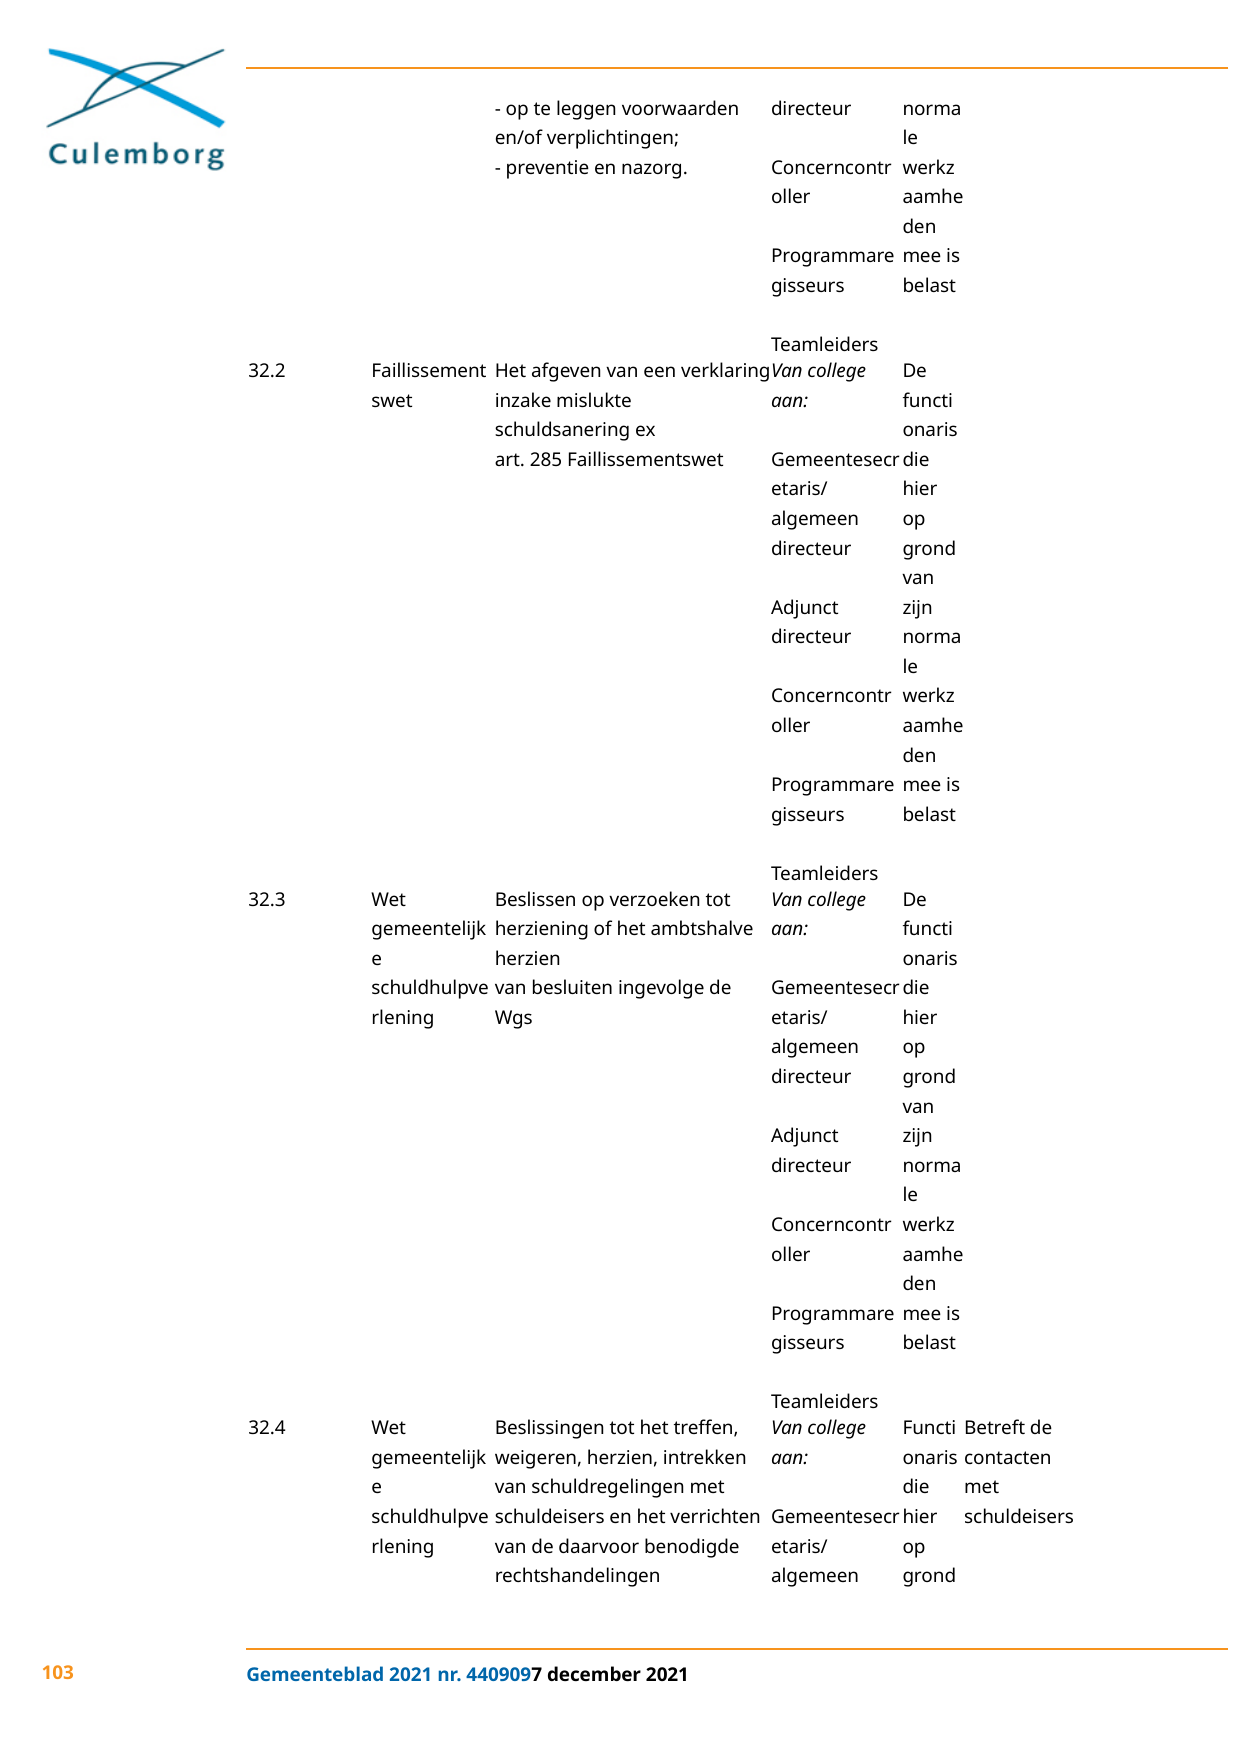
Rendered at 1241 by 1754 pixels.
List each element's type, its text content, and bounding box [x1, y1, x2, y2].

table_cell Beslissingen tot het treffen, weigeren, herzien, intrekken van schuldregelingen met schuldeisers en het verrichten van de daarvoor benodigde rechtshandelingen [495, 1415, 771, 1588]
table_cell Van college aan: Gemeentesecretaris/ algemeen [771, 1415, 902, 1588]
table_cell De functionaris die hier op grond van zijn normale werkzaamheden mee is belast [902, 886, 964, 1414]
table_cell Van college aan: Gemeentesecretaris/ algemeen directeur Adjunct directeur Concerncontroller Programmaregisseurs Teamleiders [771, 357, 902, 886]
table_cell De functionaris die hier op grond van zijn normale werkzaamheden mee is belast [902, 357, 964, 886]
table_cell Betreft de contacten met schuldeisers [964, 1415, 1090, 1588]
table_cell Wet gemeentelijke schuldhulpverlening [371, 886, 494, 1414]
table_cell Het afgeven van een verklaring inzake mislukte schuldsanering ex art. 285 Faillissementswet [495, 357, 771, 886]
table_cell 32.2 [248, 357, 371, 886]
table_cell Wet gemeentelijke schuldhulpverlening [371, 1415, 494, 1588]
table_cell [964, 95, 1090, 357]
table_cell Faillissementswet [371, 357, 494, 886]
table_cell Functionaris die hier op grond [902, 1415, 964, 1588]
table_cell [964, 886, 1090, 1414]
table_cell 32.3 [248, 886, 371, 1414]
table_cell directeur Concerncontroller Programmaregisseurs Teamleiders [771, 95, 902, 357]
table_cell normale werkzaamheden mee is belast [902, 95, 964, 357]
table_cell [248, 95, 371, 357]
table_cell Van college aan: Gemeentesecretaris/ algemeen directeur Adjunct directeur Concerncontroller Programmaregisseurs Teamleiders [771, 886, 902, 1414]
table_cell [371, 95, 494, 357]
table_cell - op te leggen voorwaarden en/of verplichtingen; - preventie en nazorg. [495, 95, 771, 357]
table_cell 32.4 [248, 1415, 371, 1588]
picture [41, 47, 231, 172]
table_cell Beslissen op verzoeken tot herziening of het ambtshalve herzien van besluiten ingevolge de Wgs [495, 886, 771, 1414]
table_cell [964, 357, 1090, 886]
